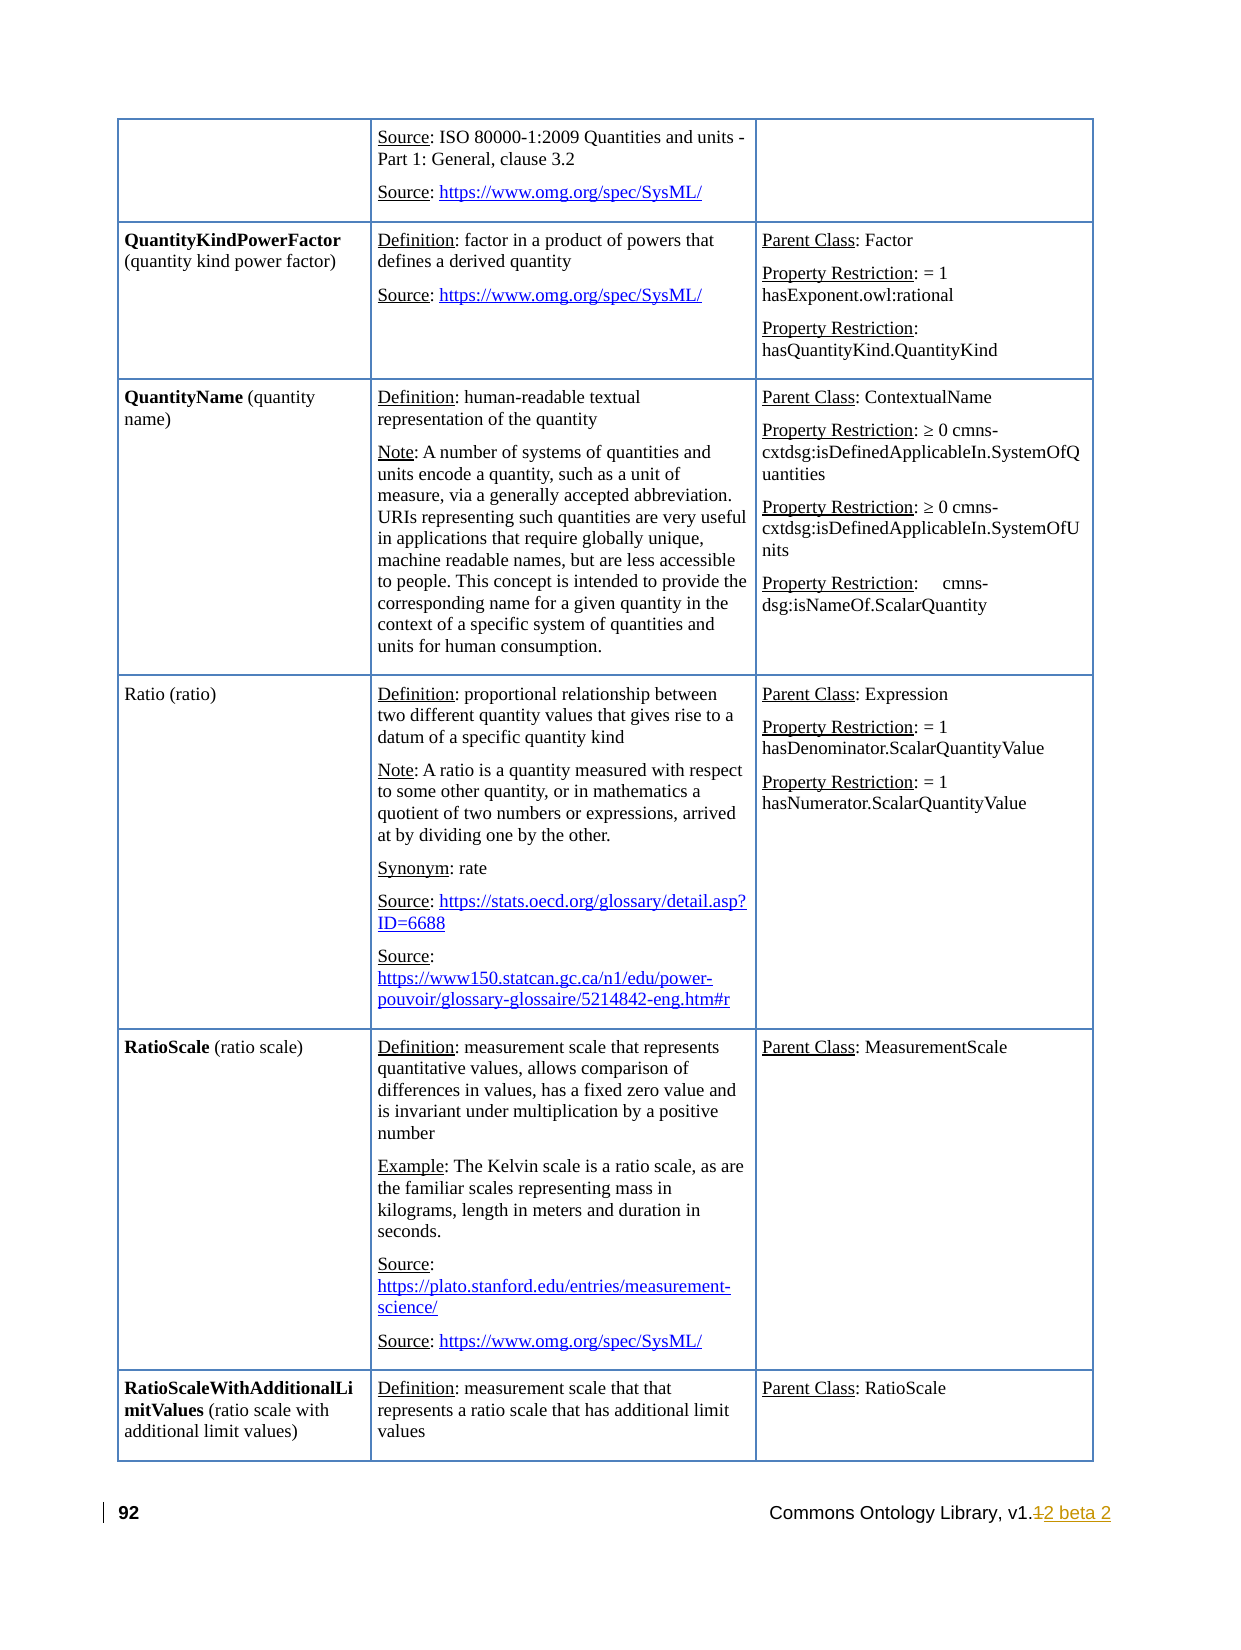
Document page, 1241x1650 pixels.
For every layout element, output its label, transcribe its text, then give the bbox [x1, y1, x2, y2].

table_cell Source: ISO 80000-1:2009 Quantities and units - Part 1: General, clause 3.2 Source: https://www.omg.org/spec/SysML/ [372, 120, 755, 221]
table_cell Definition: measurement scale that represents quantitative values, allows comparison of differences in values, has a fixed zero value and is invariant under multiplication by a positive number Example: The Kelvin scale is a ratio scale, as are the familiar scales representing mass in kilograms, length in meters and duration in seconds. Source: https://plato.stanford.edu/entries/measurement-science/ Source: https://www.omg.org/spec/SysML/ [372, 1030, 755, 1369]
table_cell Ratio (ratio) [119, 676, 370, 1028]
table_cell Definition: proportional relationship between two different quantity values that gives rise to a datum of a specific quantity kind Note: A ratio is a quantity measured with respect to some other quantity, or in mathematics a quotient of two numbers or expressions, arrived at by dividing one by the other. Synonym: rate Source: https://stats.oecd.org/glossary/detail.asp?ID=6688 Source: https://www150.statcan.gc.ca/n1/edu/power-pouvoir/glossary-glossaire/5214842-eng.htm#r [372, 676, 755, 1028]
table_cell Definition: measurement scale that that represents a ratio scale that has additional limit values [372, 1371, 755, 1460]
table_cell Parent Class: Expression Property Restriction: = 1 hasDenominator.ScalarQuantityValue Property Restriction: = 1 hasNumerator.ScalarQuantityValue [757, 676, 1092, 1028]
table_cell Definition: human-readable textual representation of the quantity Note: A number of systems of quantities and units encode a quantity, such as a unit of measure, via a generally accepted abbreviation. URIs representing such quantities are very useful in applications that require globally unique, machine readable names, but are less accessible to people. This concept is intended to provide the corresponding name for a given quantity in the context of a specific system of quantities and units for human consumption. [372, 380, 755, 674]
table_cell Parent Class: RatioScale [757, 1371, 1092, 1460]
table_cell [757, 120, 1092, 221]
table_cell Parent Class: MeasurementScale [757, 1030, 1092, 1369]
table_cell QuantityKindPowerFactor (quantity kind power factor) [119, 223, 370, 378]
table_cell RatioScale (ratio scale) [119, 1030, 370, 1369]
table_cell Parent Class: ContextualName Property Restriction: ≥ 0 cmns-cxtdsg:isDefinedApplicableIn.SystemOfQuantities Property Restriction: ≥ 0 cmns-cxtdsg:isDefinedApplicableIn.SystemOfUnits Property Restriction:  cmns-dsg:isNameOf.ScalarQuantity [757, 380, 1092, 674]
table_cell Parent Class: Factor Property Restriction: = 1 hasExponent.owl:rational Property Restriction:  hasQuantityKind.QuantityKind [757, 223, 1092, 378]
table_cell QuantityName (quantity name) [119, 380, 370, 674]
table_cell [119, 120, 370, 221]
table_cell Definition: factor in a product of powers that defines a derived quantity Source: https://www.omg.org/spec/SysML/ [372, 223, 755, 378]
table_cell RatioScaleWithAdditionalLimitValues (ratio scale with additional limit values) [119, 1371, 370, 1460]
